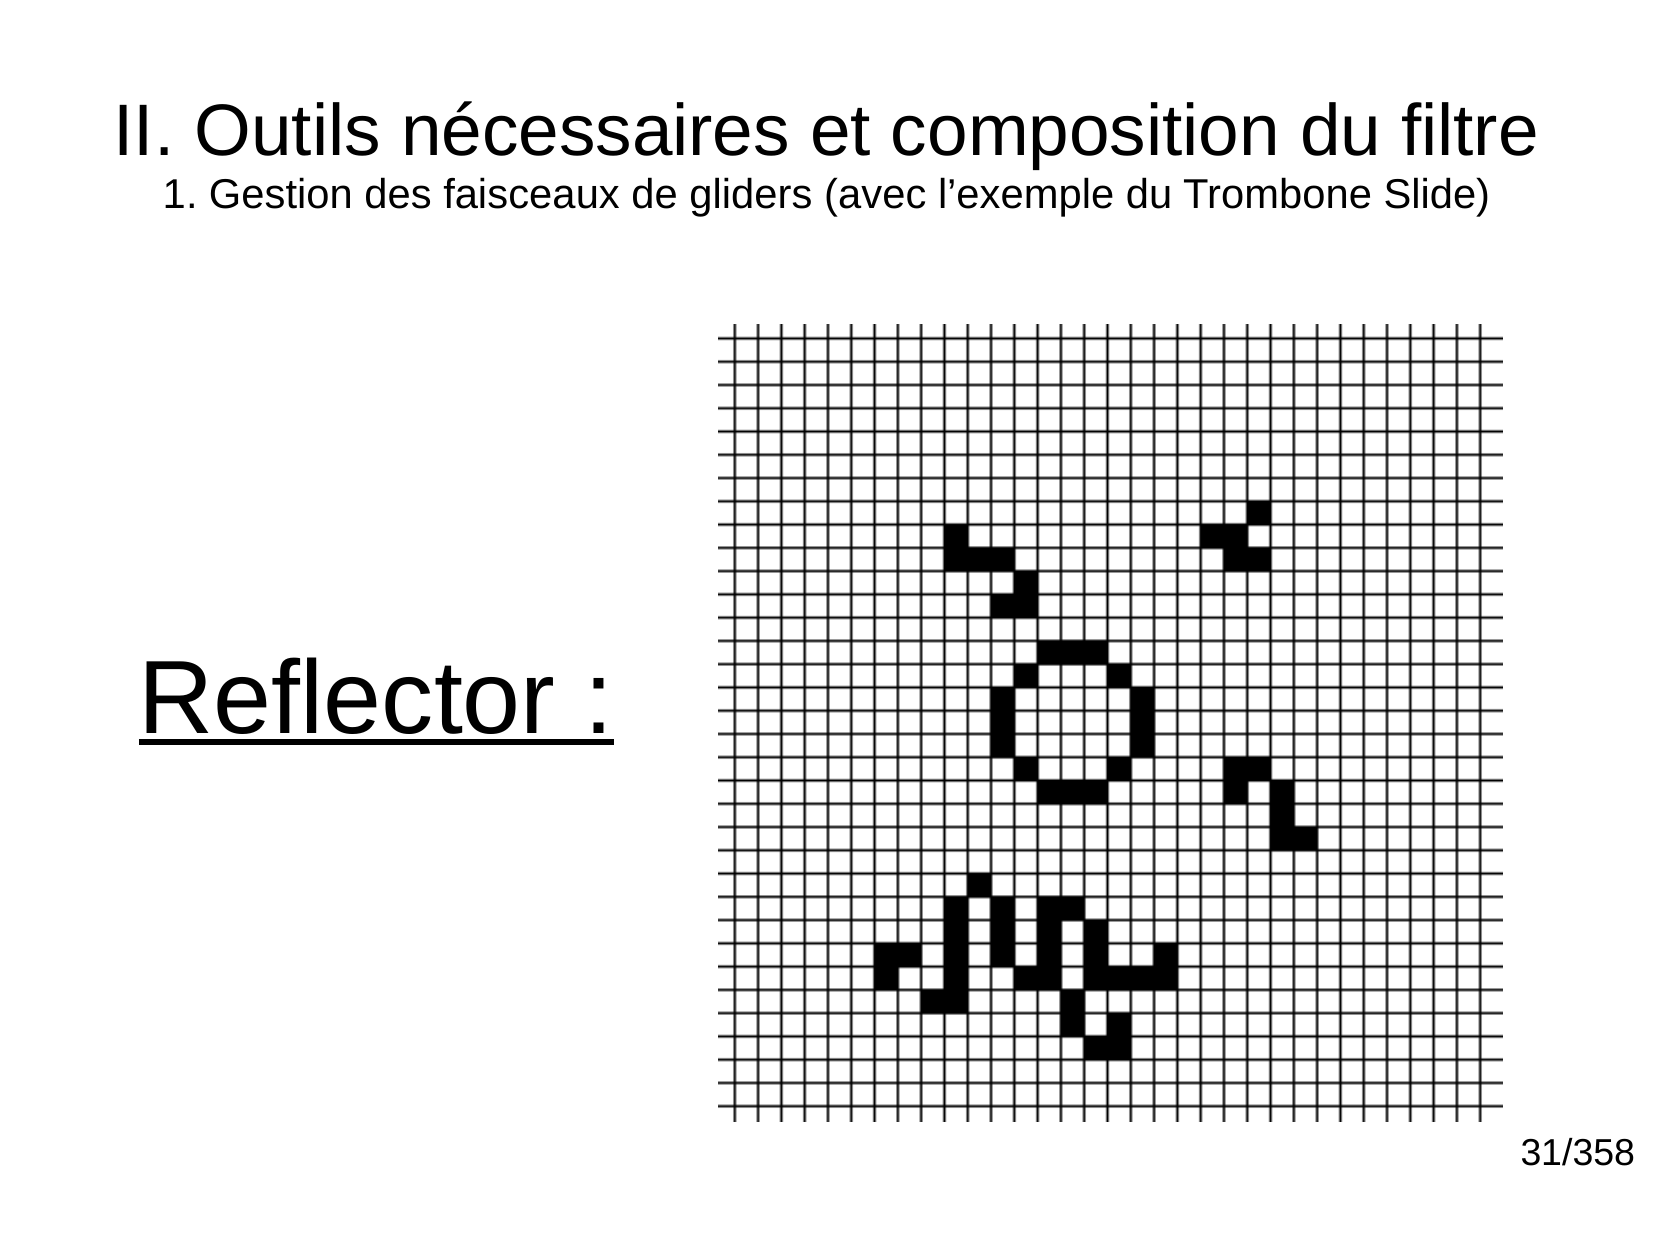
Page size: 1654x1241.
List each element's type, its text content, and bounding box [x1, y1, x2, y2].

text_box <number>/358 [1505, 1124, 1654, 1182]
picture [718, 324, 1503, 1123]
title II. Outils nécessaires et composition du filtre 1. Gestion des faisceaux de gliders (avec l’exemple du Trombone Slide) [0, 30, 1654, 276]
text_box Reflector : [124, 631, 629, 763]
